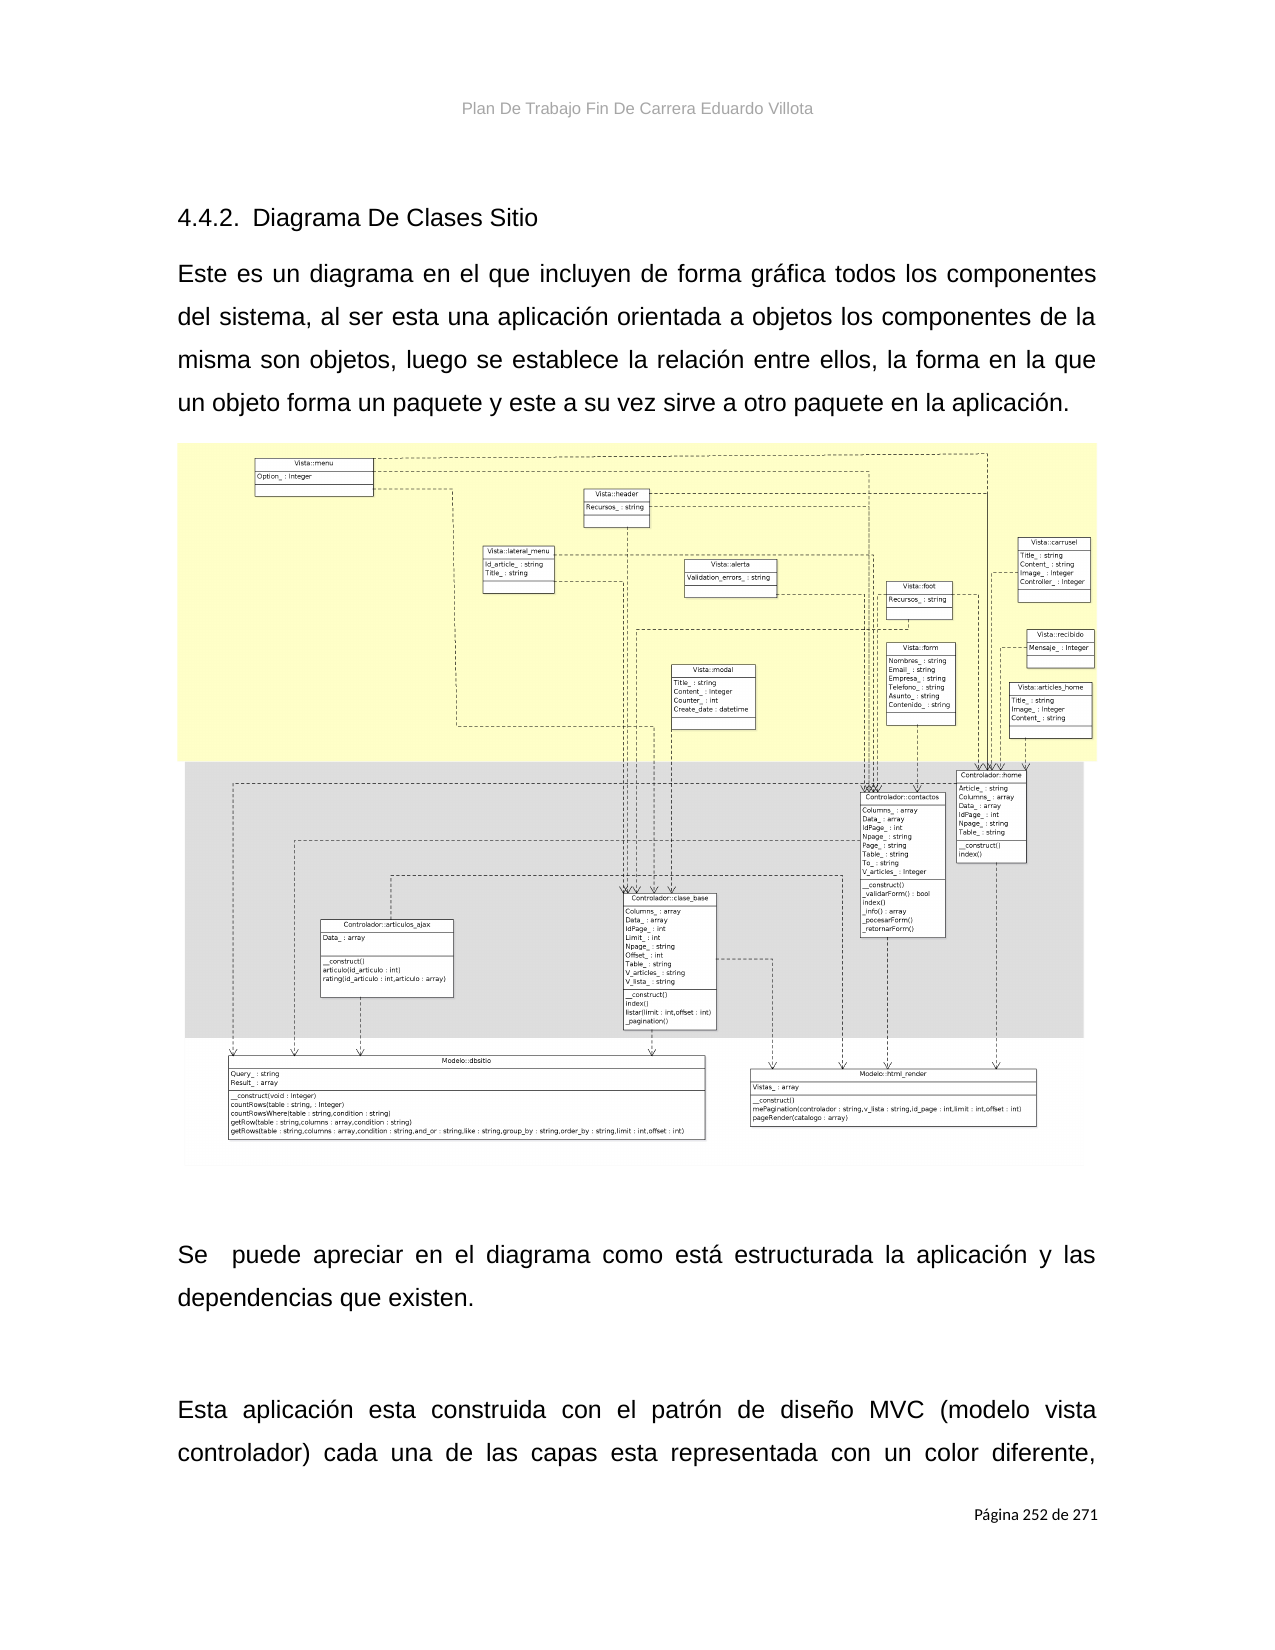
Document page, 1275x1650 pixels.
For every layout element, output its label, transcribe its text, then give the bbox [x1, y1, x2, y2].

text 4.4.2. Diagrama De Clases Sitio [177, 203, 1098, 232]
text Se puede apreciar en el diagrama como está estructurada la aplicación y las dependencias que existen. [177, 1240, 1098, 1312]
text Este es un diagrama en el que incluyen de forma gráfica todos los componentes del sistema, al ser esta una aplicación orientada a objetos los componentes de la misma son objetos, luego se establece la relación entre ellos, la forma en la que un objeto forma un paquete y este a su vez sirve a otro paquete en la aplicación. [177, 259, 1098, 417]
text Esta aplicación esta construida con el patrón de diseño MVC (modelo vista controlador) cada una de las capas esta representada con un color diferente, [177, 1394, 1098, 1466]
picture [177, 443, 1098, 1171]
